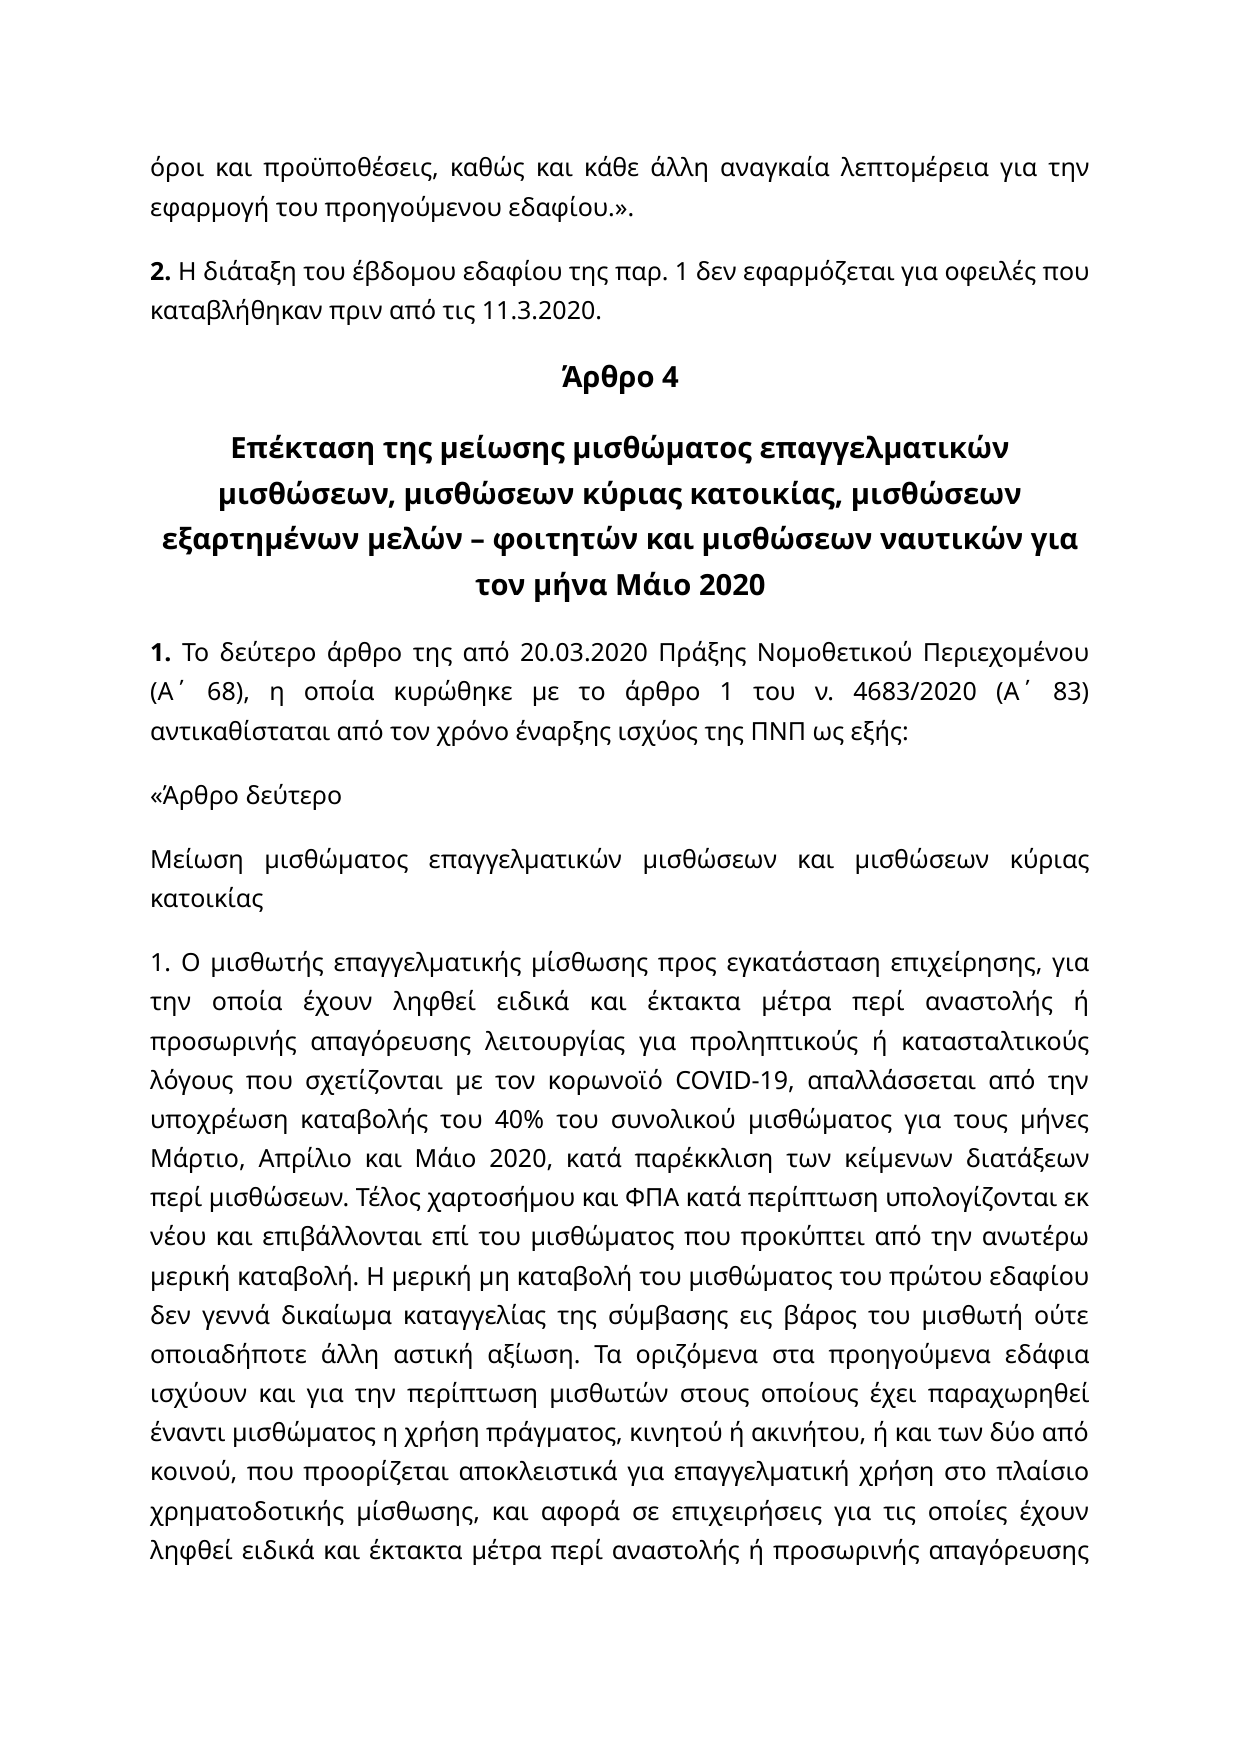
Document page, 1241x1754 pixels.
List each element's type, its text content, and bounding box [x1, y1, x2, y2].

subtitle Άρθρο 4 [150, 357, 1090, 396]
text «Άρθρο δεύτερο [150, 777, 1090, 811]
text 1. Ο μισθωτής επαγγελματικής μίσθωσης προς εγκατάσταση επιχείρησης, για την οποία έχουν ληφθεί ειδικά και έκτακτα μέτρα περί αναστολής ή προσωρινής απαγόρευσης λειτουργίας για προληπτικούς ή κατασταλτικούς λόγους που σχετίζονται με τον κορωνοϊό COVID-19, απαλλάσσεται από την υποχρέωση καταβολής του 40% του συνολικού μισθώματος για τους μήνες Μάρτιο, Απρίλιο και Μάιο 2020, κατά παρέκκλιση των κείμενων διατάξεων περί μισθώσεων. Τέλος χαρτοσήμου και ΦΠΑ κατά περίπτωση υπολογίζονται εκ νέου και επιβάλλονται επί του μισθώματος που προκύπτει από την ανωτέρω μερική καταβολή. Η μερική μη καταβολή του μισθώματος του πρώτου εδαφίου δεν γεννά δικαίωμα καταγγελίας της σύμβασης εις βάρος του μισθωτή ούτε οποιαδήποτε άλλη αστική αξίωση. Τα οριζόμενα στα προηγούμενα εδάφια ισχύουν και για την περίπτωση μισθωτών στους οποίους έχει παραχωρηθεί έναντι μισθώματος η χρήση πράγματος, κινητού ή ακινήτου, ή και των δύο από κοινού, που προορίζεται αποκλειστικά για επαγγελματική χρήση στο πλαίσιο χρηματοδοτικής μίσθωσης, και αφορά σε επιχειρήσεις για τις οποίες έχουν ληφθεί ειδικά και έκτακτα μέτρα περί αναστολής ή προσωρινής απαγόρευσης [150, 945, 1090, 1566]
text Μείωση μισθώματος επαγγελματικών μισθώσεων και μισθώσεων κύριας κατοικίας [150, 841, 1090, 915]
text 2. Η διάταξη του έβδομου εδαφίου της παρ. 1 δεν εφαρμόζεται για οφειλές που καταβλήθηκαν πριν από τις 11.3.2020. [150, 253, 1090, 327]
text 1. Το δεύτερο άρθρο της από 20.03.2020 Πράξης Νομοθετικού Περιεχομένου (Α΄ 68), η οποία κυρώθηκε με το άρθρο 1 του ν. 4683/2020 (Α΄ 83) αντικαθίσταται από τον χρόνο έναρξης ισχύος της ΠΝΠ ως εξής: [150, 635, 1090, 747]
text όροι και προϋποθέσεις, καθώς και κάθε άλλη αναγκαία λεπτομέρεια για την εφαρμογή του προηγούμενου εδαφίου.». [150, 150, 1090, 223]
subtitle Επέκταση της μείωσης μισθώματος επαγγελματικών μισθώσεων, μισθώσεων κύριας κατοικίας, μισθώσεων εξαρτημένων μελών – φοιτητών και μισθώσεων ναυτικών για τον μήνα Μάιο 2020 [150, 427, 1090, 604]
